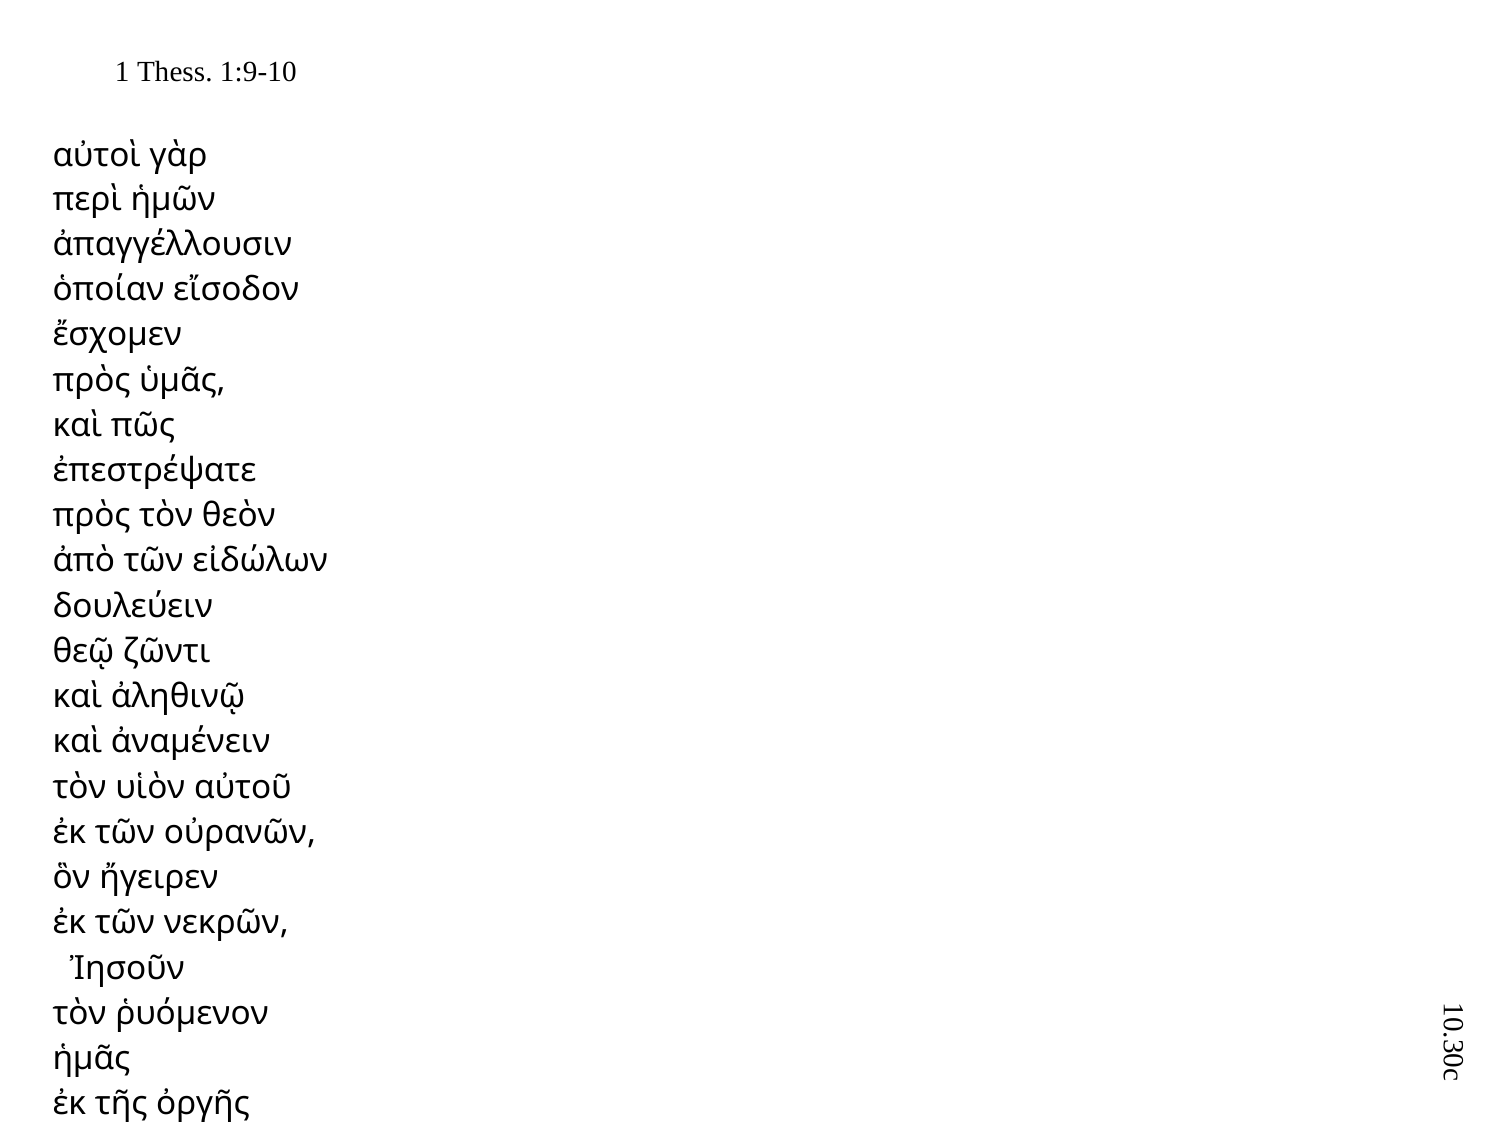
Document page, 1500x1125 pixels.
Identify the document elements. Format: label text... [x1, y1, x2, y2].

text_box 10.30c [1430, 987, 1476, 1125]
text_box αὐτοὶ γὰρ περὶ ἡμῶν ἀπαγγέλλουσιν ὁποίαν εἴσοδον ἔσχομεν πρὸς ὑμᾶς, καὶ πῶς ἐπεστρέψατε πρὸς τὸν θεὸν ἀπὸ τῶν εἰδώλων δουλεύειν θεῷ ζῶντι καὶ ἀληθινῷ καὶ ἀναμένειν τὸν υἱὸν αὐτοῦ ἐκ τῶν οὐρανῶν, ὃν ἤγειρεν ἐκ τῶν νεκρῶν, Ἰησοῦν τὸν ῥυόμενον ἡμᾶς ἐκ τῆς ὀργῆς τῆς ἐρχομένης. [37, 124, 463, 1125]
text_box 1 Thess. 1:9-10 [99, 50, 313, 96]
